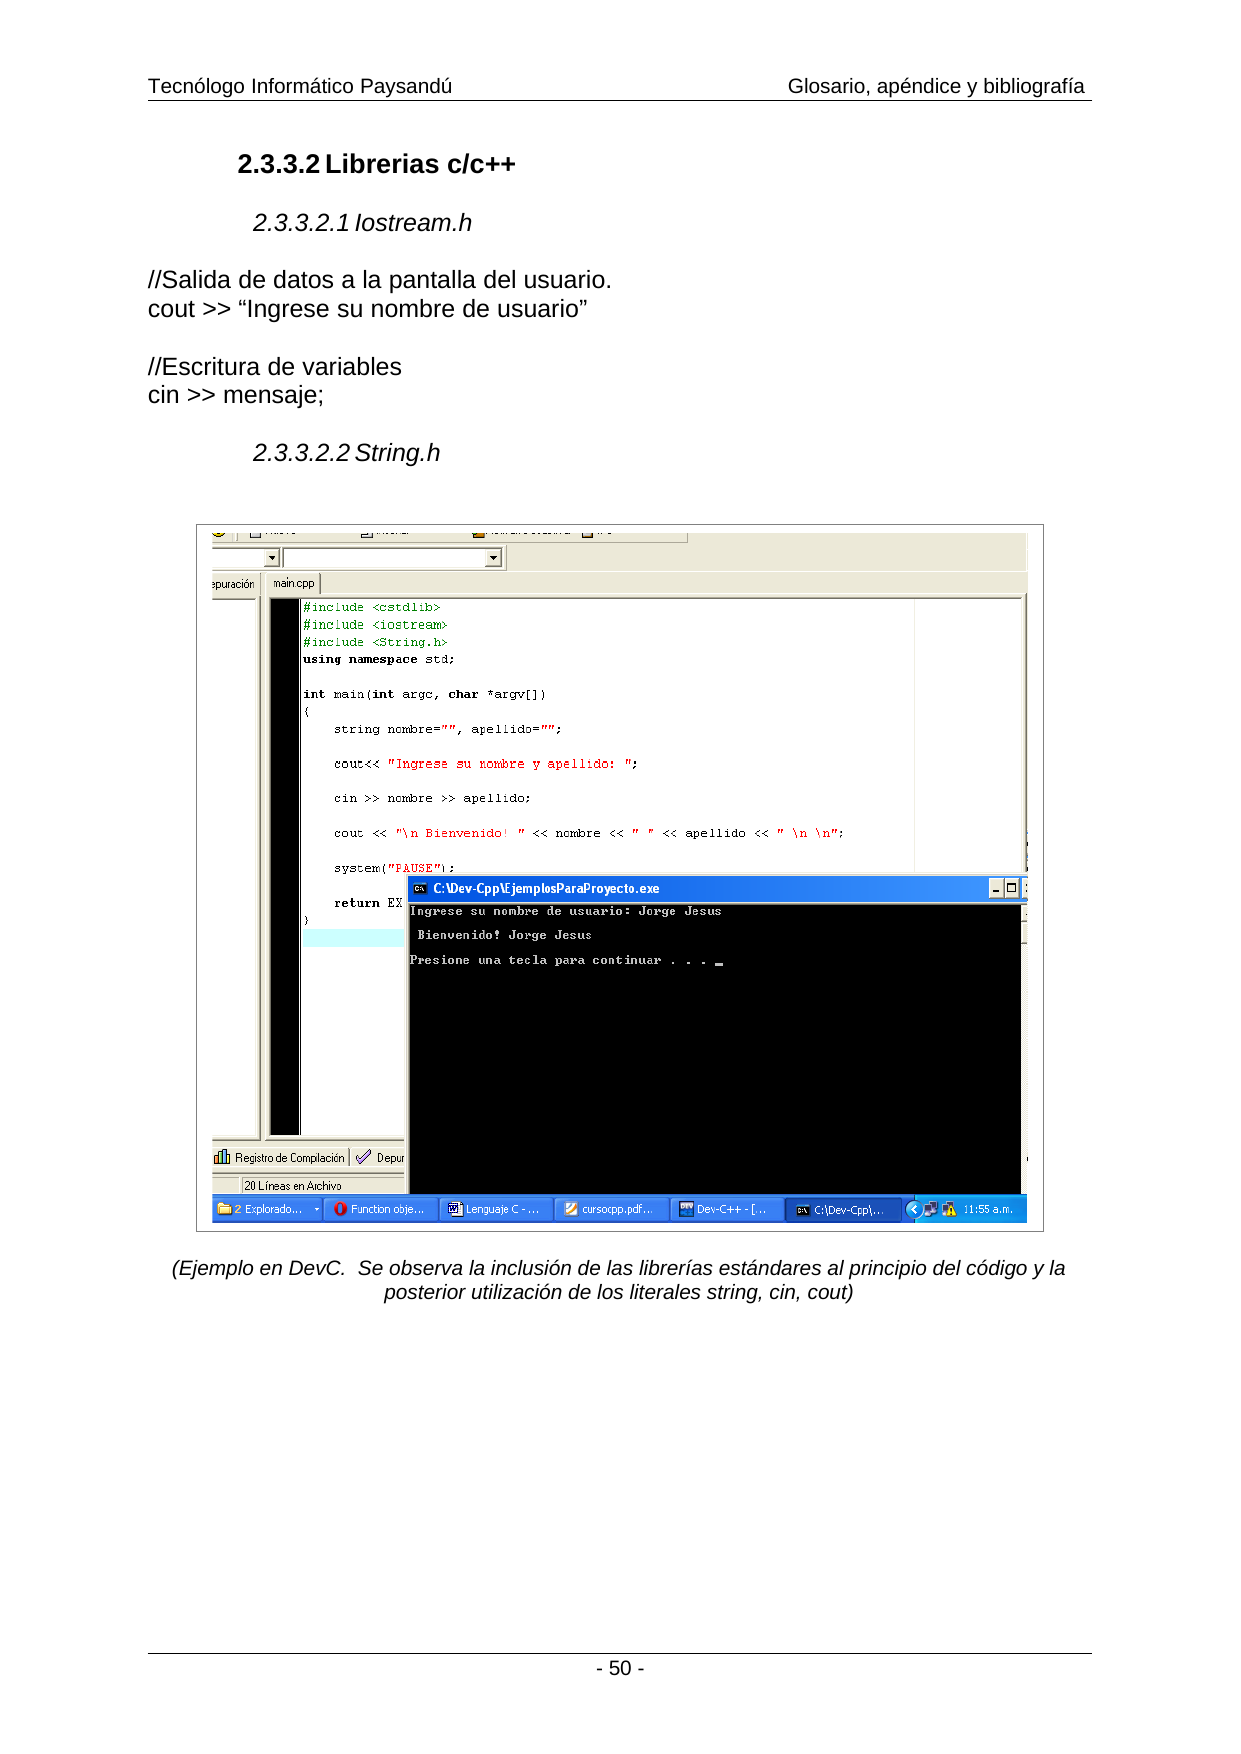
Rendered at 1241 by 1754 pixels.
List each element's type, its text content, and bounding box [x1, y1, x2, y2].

text (Ejemplo en DevC. Se observa la inclusión de las librerías estándares al principio del código y la posterior utilización de los literales string, cin, cout) [148, 1256, 1092, 1304]
text cout >> “Ingrese su nombre de usuario” [148, 294, 1092, 323]
text //Escritura de variables [148, 351, 1092, 380]
subtitle String.h [253, 438, 1092, 466]
subtitle Librerias c/c++ [237, 148, 1092, 179]
text cin >> mensaje; [148, 380, 1092, 409]
picture [212, 533, 1028, 1223]
subtitle Iostream.h [253, 208, 1092, 236]
text //Salida de datos a la pantalla del usuario. [148, 265, 1092, 294]
